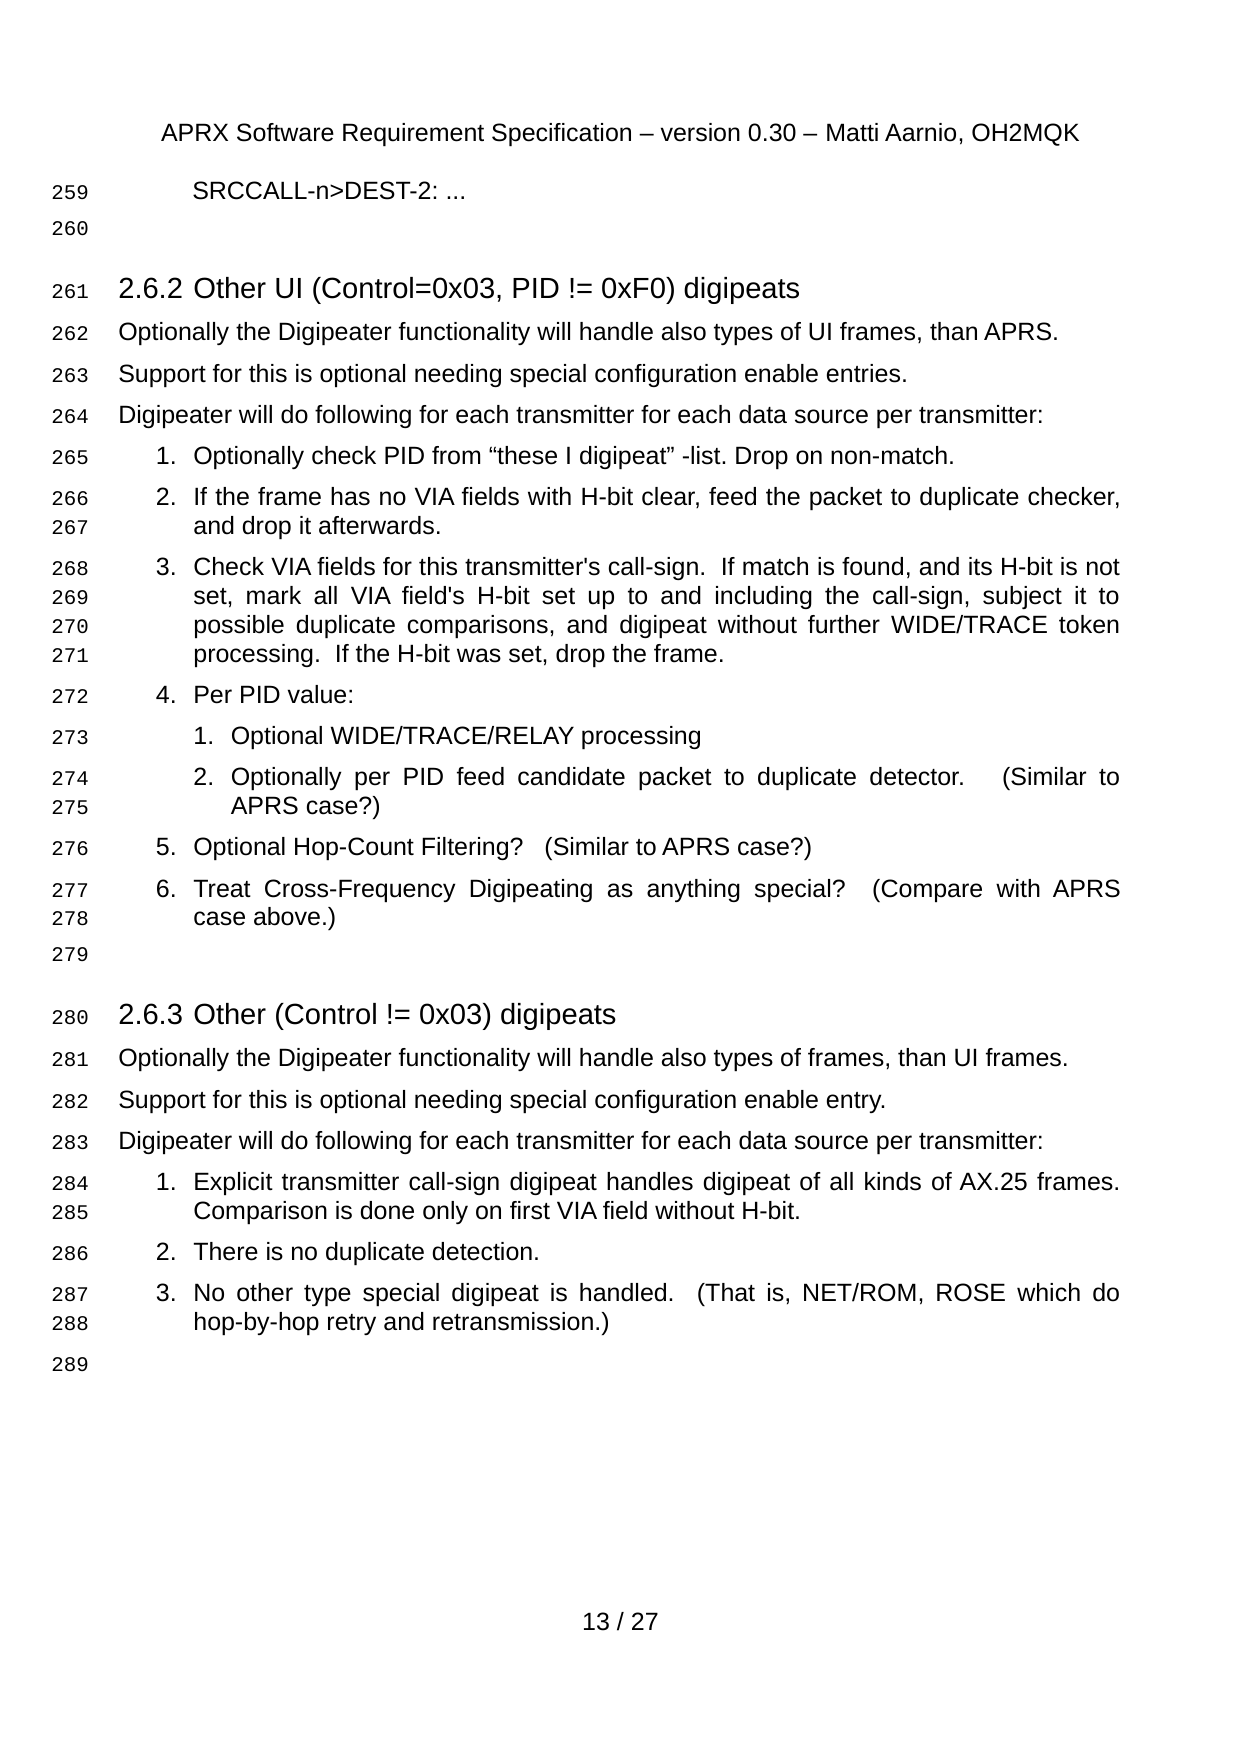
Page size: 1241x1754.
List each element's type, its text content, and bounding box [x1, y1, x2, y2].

list Optionally per PID feed candidate packet to duplicate detector. (Similar to APRS case?) [193, 762, 1122, 820]
list Per PID value: [156, 680, 1122, 709]
list Optional Hop-Count Filtering? (Similar to APRS case?) [156, 832, 1122, 861]
subtitle Other (Control != 0x03) digipeats [118, 997, 1122, 1031]
subtitle Other UI (Control=0x03, PID != 0xF0) digipeats [118, 271, 1122, 305]
list There is no duplicate detection. [156, 1237, 1122, 1266]
text SRCCALL-n>DEST-2: ... [118, 176, 1122, 205]
list Check VIA fields for this transmitter's call-sign. If match is found, and its H-bit is not set, mark all VIA field's H-bit set up to and including the call-sign, subject it to possible duplicate comparisons, and digipeat without further WIDE/TRACE token processing. If the H-bit was set, drop the frame. [156, 552, 1122, 667]
list Treat Cross-Frequency Digipeating as anything special? (Compare with APRS case above.) [156, 874, 1122, 931]
text Support for this is optional needing special configuration enable entry. [118, 1085, 1122, 1113]
text Optionally the Digipeater functionality will handle also types of UI frames, than APRS. [118, 317, 1122, 346]
text Optionally the Digipeater functionality will handle also types of frames, than UI frames. [118, 1043, 1122, 1072]
list Optional WIDE/TRACE/RELAY processing [193, 721, 1122, 750]
list Optionally check PID from “these I digipeat” -list. Drop on non-match. [156, 441, 1122, 470]
text Support for this is optional needing special configuration enable entries. [118, 359, 1122, 387]
text Digipeater will do following for each transmitter for each data source per transmitter: [118, 1126, 1122, 1155]
list No other type special digipeat is handled. (That is, NET/ROM, ROSE which do hop-by-hop retry and retransmission.) [156, 1278, 1122, 1336]
list If the frame has no VIA fields with H-bit clear, feed the packet to duplicate checker, and drop it afterwards. [156, 482, 1122, 540]
list Explicit transmitter call-sign digipeat handles digipeat of all kinds of AX.25 frames. Comparison is done only on first VIA field without H-bit. [156, 1167, 1122, 1225]
text Digipeater will do following for each transmitter for each data source per transmitter: [118, 400, 1122, 429]
